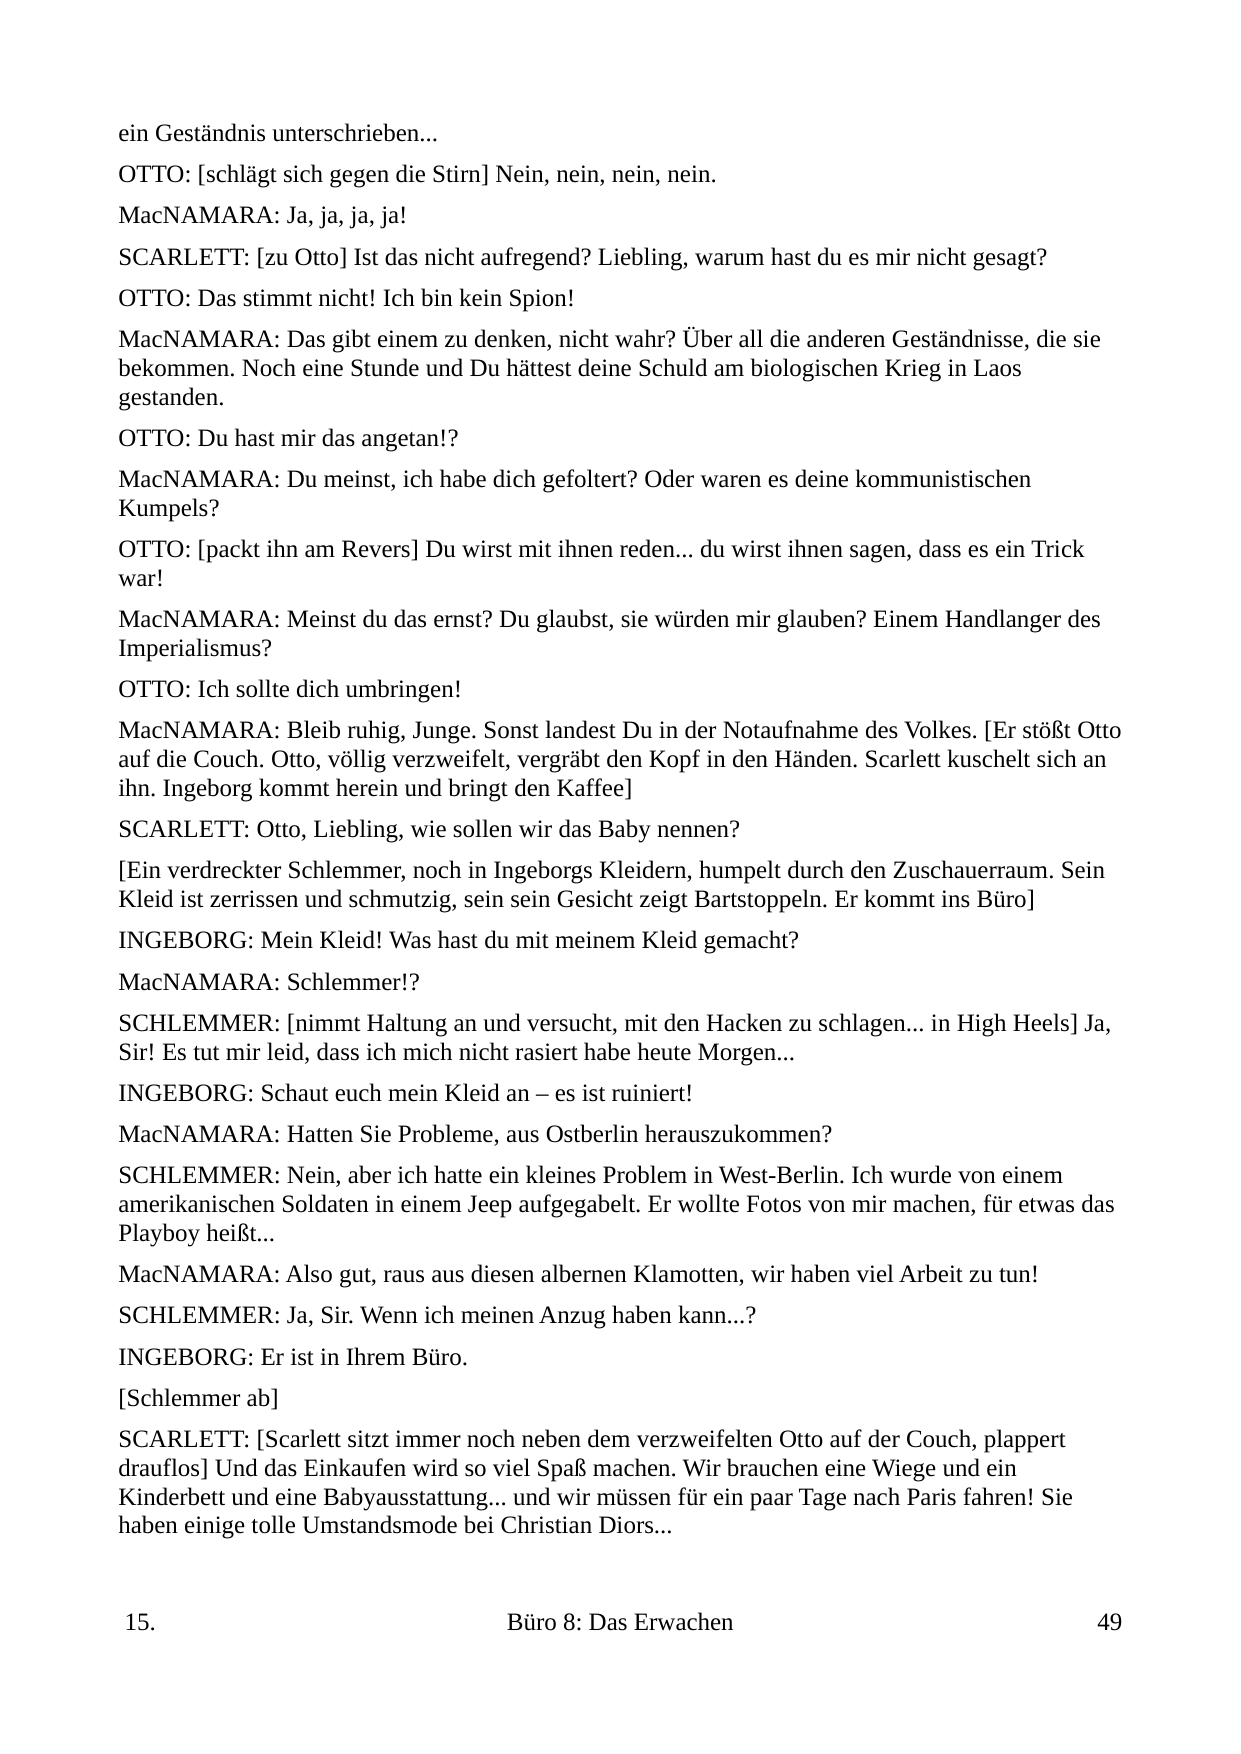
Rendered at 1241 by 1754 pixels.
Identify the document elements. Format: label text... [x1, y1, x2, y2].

text MacNAMARA: Meinst du das ernst? Du glaubst, sie würden mir glauben? Einem Handlanger des Imperialismus? [118, 604, 1122, 662]
text OTTO: [schlägt sich gegen die Stirn] Nein, nein, nein, nein. [118, 159, 1122, 188]
text INGEBORG: Mein Kleid! Was hast du mit meinem Kleid gemacht? [118, 926, 1122, 954]
text MacNAMARA: Das gibt einem zu denken, nicht wahr? Über all die anderen Geständnisse, die sie bekommen. Noch eine Stunde und Du hättest deine Schuld am biologischen Krieg in Laos gestanden. [118, 324, 1122, 411]
text OTTO: [packt ihn am Revers] Du wirst mit ihnen reden... du wirst ihnen sagen, dass es ein Trick war! [118, 534, 1122, 592]
text MacNAMARA: Du meinst, ich habe dich gefoltert? Oder waren es deine kommunistischen Kumpels? [118, 464, 1122, 522]
text MacNAMARA: Bleib ruhig, Junge. Sonst landest Du in der Notaufnahme des Volkes. [Er stößt Otto auf die Couch. Otto, völlig verzweifelt, vergräbt den Kopf in den Händen. Scarlett kuschelt sich an ihn. Ingeborg kommt herein und bringt den Kaffee] [118, 716, 1122, 802]
text SCHLEMMER: Ja, Sir. Wenn ich meinen Anzug haben kann...? [118, 1301, 1122, 1329]
text [Schlemmer ab] [118, 1383, 1122, 1412]
text OTTO: Du hast mir das angetan!? [118, 423, 1122, 452]
text SCARLETT: Otto, Liebling, wie sollen wir das Baby nennen? [118, 814, 1122, 843]
text SCHLEMMER: [nimmt Haltung an und versucht, mit den Hacken zu schlagen... in High Heels] Ja, Sir! Es tut mir leid, dass ich mich nicht rasiert habe heute Morgen... [118, 1008, 1122, 1066]
text INGEBORG: Schaut euch mein Kleid an – es ist ruiniert! [118, 1078, 1122, 1107]
text MacNAMARA: Ja, ja, ja, ja! [118, 201, 1122, 229]
text SCARLETT: [zu Otto] Ist das nicht aufregend? Liebling, warum hast du es mir nicht gesagt? [118, 242, 1122, 271]
text OTTO: Das stimmt nicht! Ich bin kein Spion! [118, 283, 1122, 312]
text INGEBORG: Er ist in Ihrem Büro. [118, 1342, 1122, 1371]
text MacNAMARA: Hatten Sie Probleme, aus Ostberlin herauszukommen? [118, 1119, 1122, 1148]
text SCHLEMMER: Nein, aber ich hatte ein kleines Problem in West-Berlin. Ich wurde von einem amerikanischen Soldaten in einem Jeep aufgegabelt. Er wollte Fotos von mir machen, für etwas das Playboy heißt... [118, 1161, 1122, 1247]
text SCARLETT: [Scarlett sitzt immer noch neben dem verzweifelten Otto auf der Couch, plappert drauflos] Und das Einkaufen wird so viel Spaß machen. Wir brauchen eine Wiege und ein Kinderbett und eine Babyausstattung... und wir müssen für ein paar Tage nach Paris fahren! Sie haben einige tolle Umstandsmode bei Christian Diors... [118, 1424, 1122, 1539]
text [Ein verdreckter Schlemmer, noch in Ingeborgs Kleidern, humpelt durch den Zuschauerraum. Sein Kleid ist zerrissen und schmutzig, sein sein Gesicht zeigt Bartstoppeln. Er kommt ins Büro] [118, 856, 1122, 913]
text MacNAMARA: Also gut, raus aus diesen albernen Klamotten, wir haben viel Arbeit zu tun! [118, 1259, 1122, 1288]
text OTTO: Ich sollte dich umbringen! [118, 674, 1122, 703]
text MacNAMARA: Schlemmer!? [118, 967, 1122, 996]
text ein Geständnis unterschrieben... [118, 118, 1122, 147]
